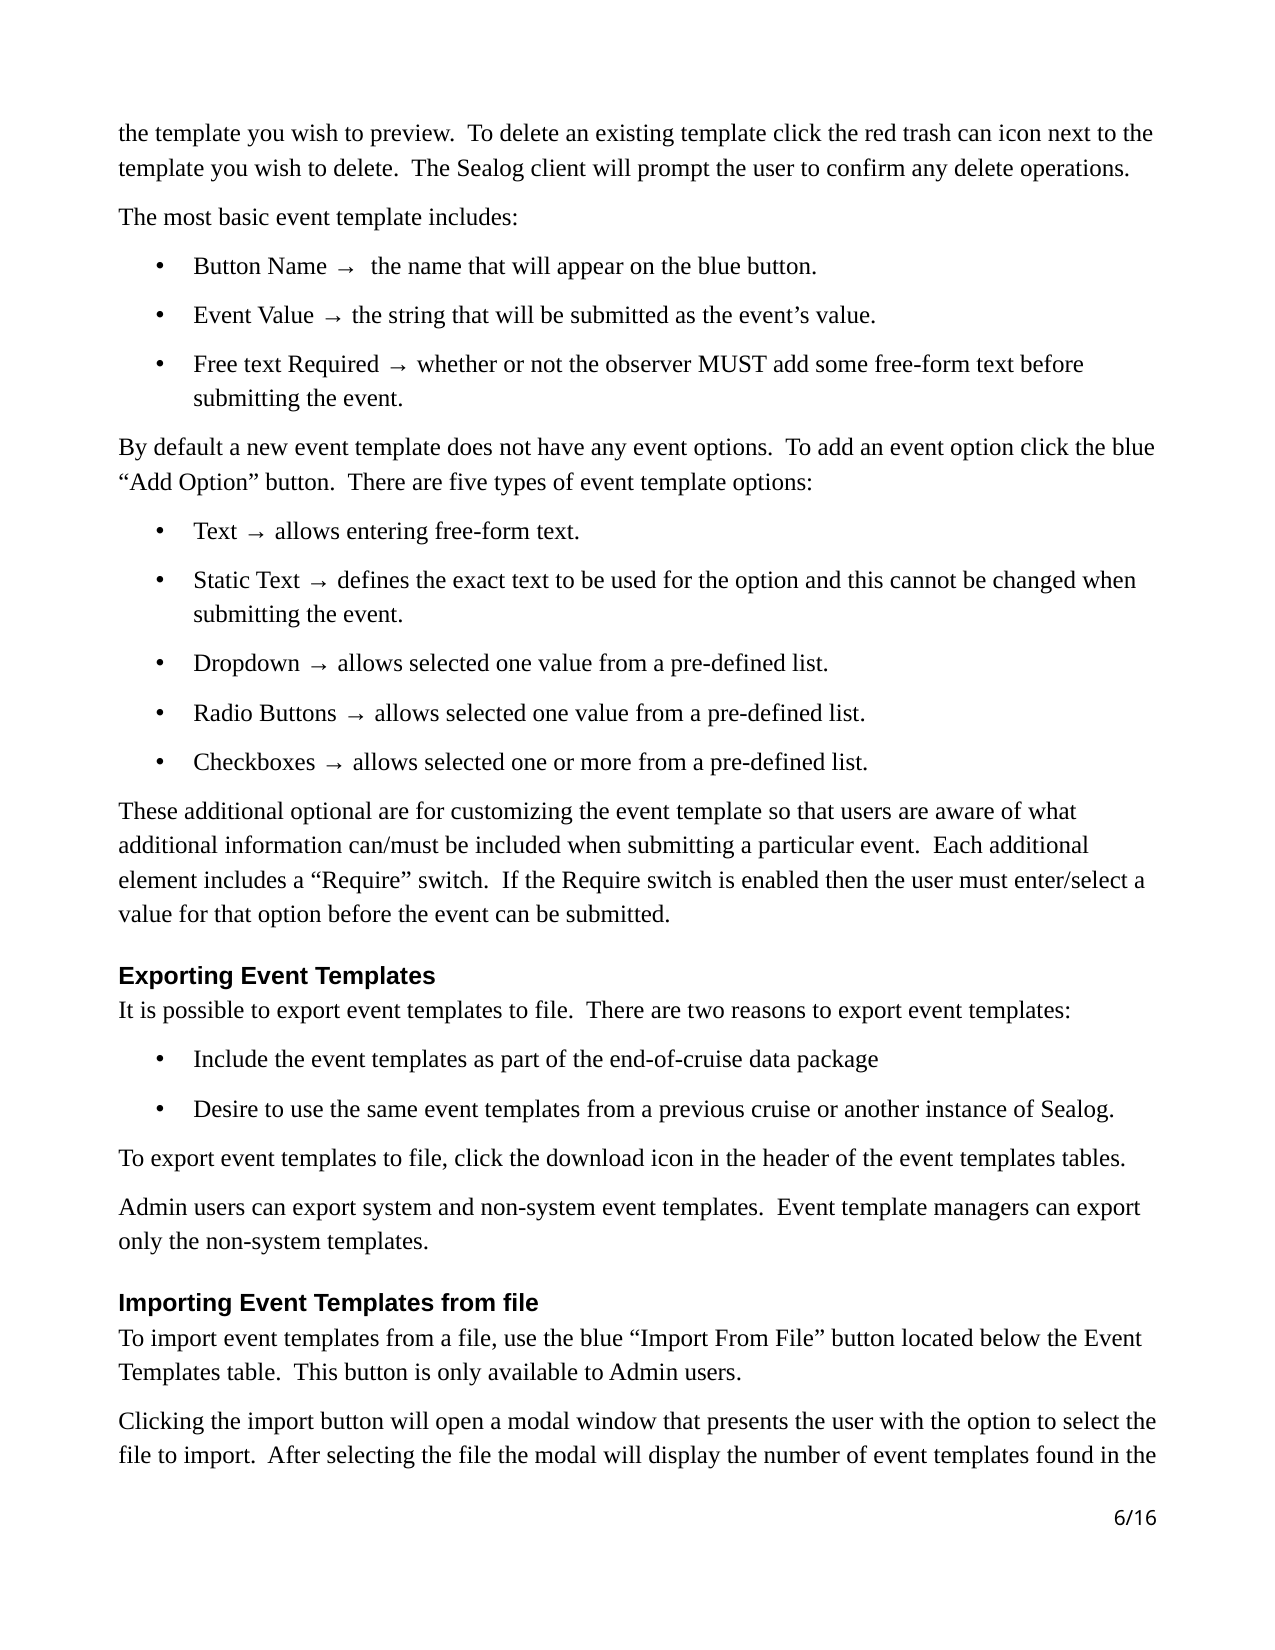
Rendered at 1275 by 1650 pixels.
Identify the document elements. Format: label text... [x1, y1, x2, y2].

list Text → allows entering free-form text. [156, 516, 1157, 545]
text The most basic event template includes: [118, 202, 1157, 230]
list Static Text → defines the exact text to be used for the option and this cannot be changed when submitting the event. [156, 565, 1157, 628]
list Include the event templates as part of the end-of-cruise data package [156, 1044, 1157, 1073]
list Event Value → the string that will be submitted as the event’s value. [156, 300, 1157, 328]
subtitle Importing Event Templates from file [118, 1288, 1157, 1316]
list Dropdown → allows selected one value from a pre-defined list. [156, 648, 1157, 677]
list Free text Required → whether or not the observer MUST add some free-form text before submitting the event. [156, 349, 1157, 412]
text To export event templates to file, click the download icon in the header of the event templates tables. [118, 1143, 1157, 1171]
list Button Name → the name that will appear on the blue button. [156, 251, 1157, 279]
text These additional optional are for customizing the event template so that users are aware of what additional information can/must be included when submitting a particular event. Each additional element includes a “Require” switch. If the Require switch is enabled then the user must enter/select a value for that option before the event can be submitted. [118, 796, 1157, 928]
list Radio Buttons → allows selected one value from a pre-defined list. [156, 698, 1157, 726]
text the template you wish to preview. To delete an existing template click the red trash can icon next to the template you wish to delete. The Sealog client will prompt the user to confirm any delete operations. [118, 118, 1157, 181]
text Admin users can export system and non-system event templates. Event template managers can export only the non-system templates. [118, 1192, 1157, 1255]
text It is possible to export event templates to file. There are two reasons to export event templates: [118, 996, 1157, 1024]
text To import event templates from a file, use the blue “Import From File” button located below the Event Templates table. This button is only available to Admin users. [118, 1323, 1157, 1386]
text Clicking the import button will open a modal window that presents the user with the option to select the file to import. After selecting the file the modal will display the number of event templates found in the [118, 1406, 1157, 1469]
list Checkboxes → allows selected one or more from a pre-defined list. [156, 747, 1157, 775]
list Desire to use the same event templates from a previous cruise or another instance of Sealog. [156, 1094, 1157, 1122]
text By default a new event template does not have any event options. To add an event option click the blue “Add Option” button. There are five types of event template options: [118, 432, 1157, 496]
subtitle Exporting Event Templates [118, 961, 1157, 989]
